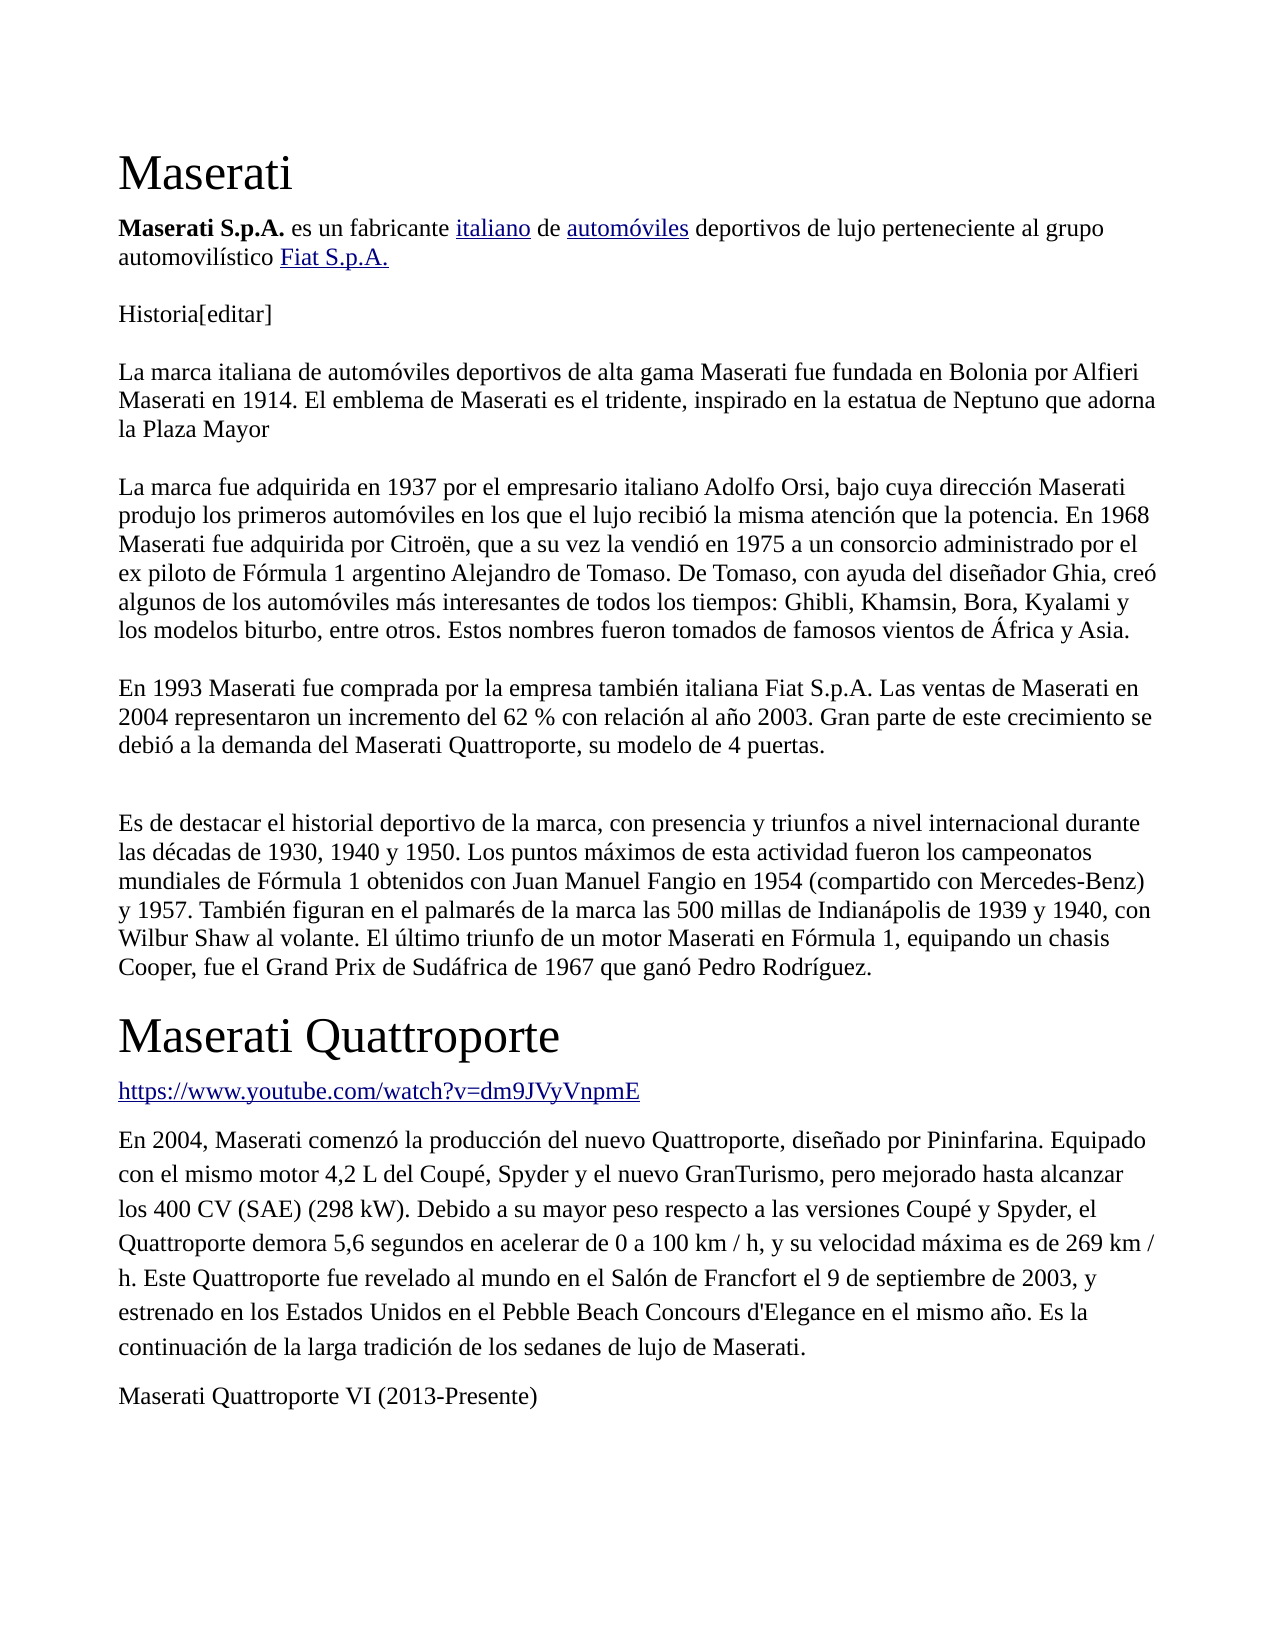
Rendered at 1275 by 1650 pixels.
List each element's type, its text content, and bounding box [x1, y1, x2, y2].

text Es de destacar el historial deportivo de la marca, con presencia y triunfos a nivel internacional durante las décadas de 1930, 1940 y 1950. Los puntos máximos de esta actividad fueron los campeonatos mundiales de Fórmula 1 obtenidos con Juan Manuel Fangio en 1954 (compartido con Mercedes-Benz) y 1957. También figuran en el palmarés de la marca las 500 millas de Indianápolis de 1939 y 1940, con Wilbur Shaw al volante. El último triunfo de un motor Maserati en Fórmula 1, equipando un chasis Cooper, fue el Grand Prix de Sudáfrica de 1967 que ganó Pedro Rodríguez. [118, 808, 1157, 981]
text https://www.youtube.com/watch?v=dm9JVyVnpmE [118, 1076, 1157, 1105]
text En 2004, Maserati comenzó la producción del nuevo Quattroporte, diseñado por Pininfarina. Equipado con el mismo motor 4,2 L del Coupé, Spyder y el nuevo GranTurismo, pero mejorado hasta alcanzar los 400 CV (SAE) (298 kW). Debido a su mayor peso respecto a las versiones Coupé y Spyder, el Quattroporte demora 5,6 segundos en acelerar de 0 a 100 km / h, y su velocidad máxima es de 269 km / h. Este Quattroporte fue revelado al mundo en el Salón de Francfort el 9 de septiembre de 2003, y estrenado en los Estados Unidos en el Pebble Beach Concours d'Elegance en el mismo año. Es la continuación de la larga tradición de los sedanes de lujo de Maserati. [118, 1125, 1157, 1361]
subtitle Maserati Quattroporte [118, 1006, 1157, 1063]
text Historia[editar] [118, 299, 1157, 328]
subtitle Maserati [118, 143, 1157, 201]
text La marca fue adquirida en 1937 por el empresario italiano Adolfo Orsi, bajo cuya dirección Maserati produjo los primeros automóviles en los que el lujo recibió la misma atención que la potencia. En 1968 Maserati fue adquirida por Citroën, que a su vez la vendió en 1975 a un consorcio administrado por el ex piloto de Fórmula 1 argentino Alejandro de Tomaso. De Tomaso, con ayuda del diseñador Ghia, creó algunos de los automóviles más interesantes de todos los tiempos: Ghibli, Khamsin, Bora, Kyalami y los modelos biturbo, entre otros. Estos nombres fueron tomados de famosos vientos de África y Asia. [118, 472, 1157, 644]
text En 1993 Maserati fue comprada por la empresa también italiana Fiat S.p.A. Las ventas de Maserati en 2004 representaron un incremento del 62 % con relación al año 2003. Gran parte de este crecimiento se debió a la demanda del Maserati Quattroporte, su modelo de 4 puertas. [118, 673, 1157, 759]
text Maserati Quattroporte VI (2013-Presente) [118, 1381, 1157, 1410]
text La marca italiana de automóviles deportivos de alta gama Maserati fue fundada en Bolonia por Alfieri Maserati en 1914. El emblema de Maserati es el tridente, inspirado en la estatua de Neptuno que adorna la Plaza Mayor [118, 357, 1157, 443]
text Maserati S.p.A. es un fabricante italiano de automóviles deportivos de lujo perteneciente al grupo automovilístico Fiat S.p.A. [118, 213, 1157, 271]
